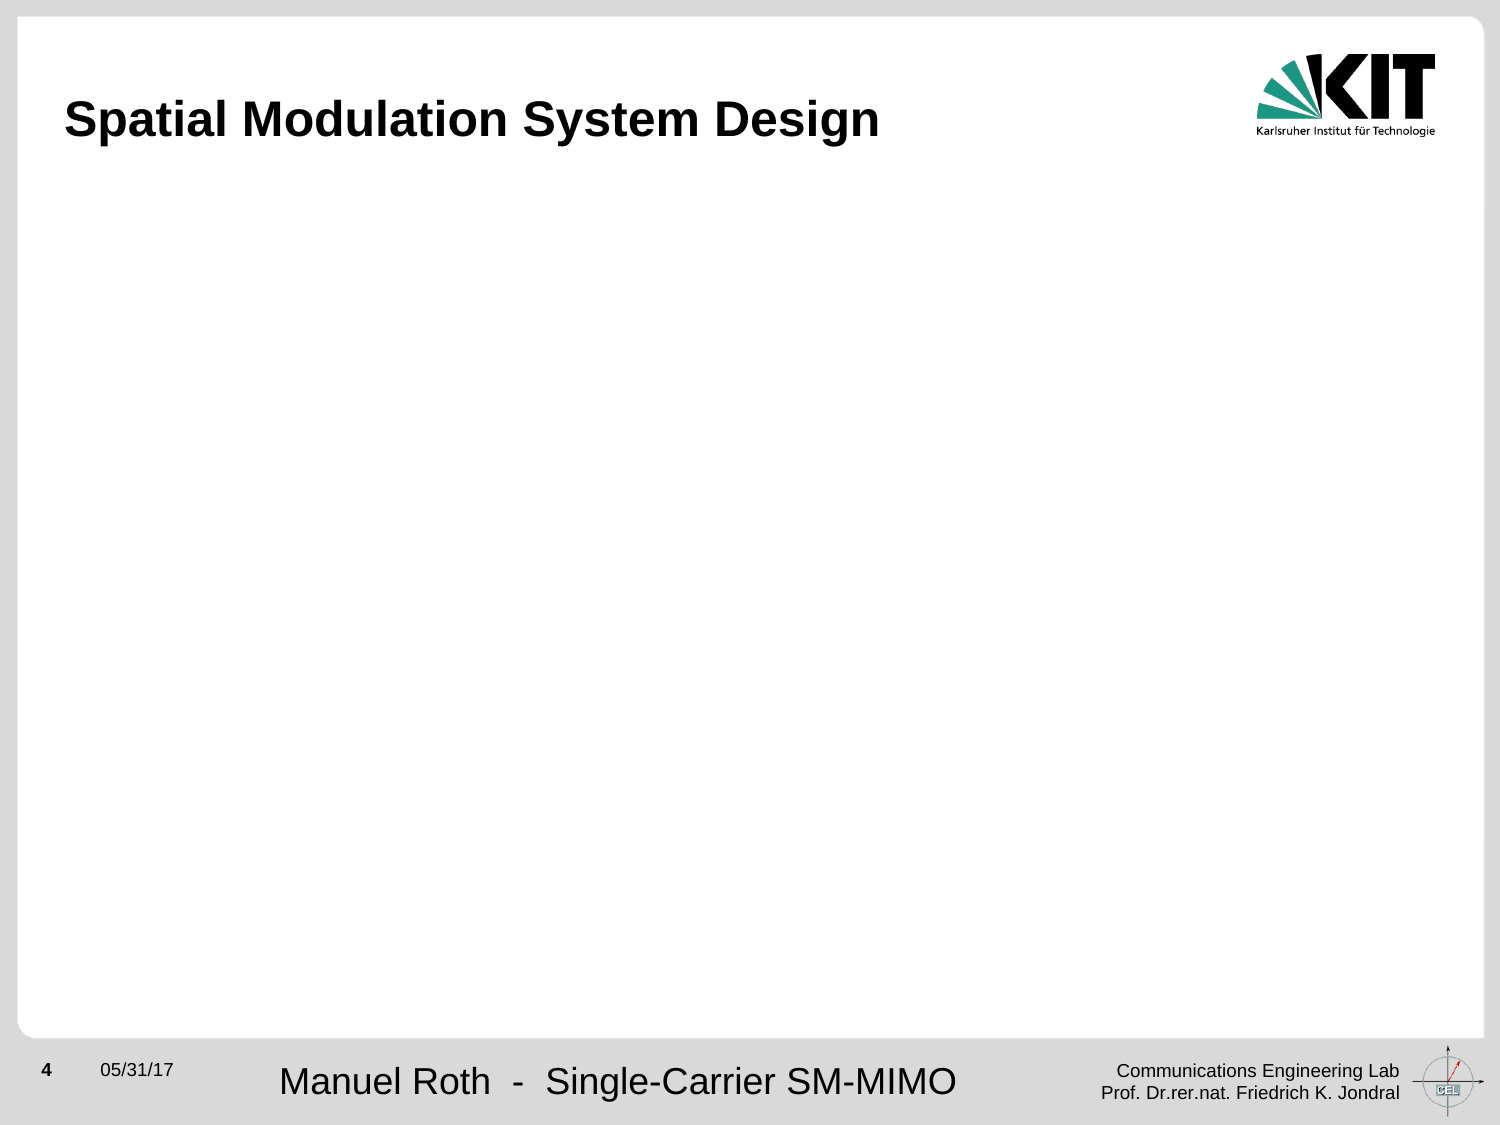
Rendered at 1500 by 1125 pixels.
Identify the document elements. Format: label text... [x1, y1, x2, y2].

title Spatial Modulation System Design [64, 54, 1198, 147]
picture [0, 0, 1500, 1125]
